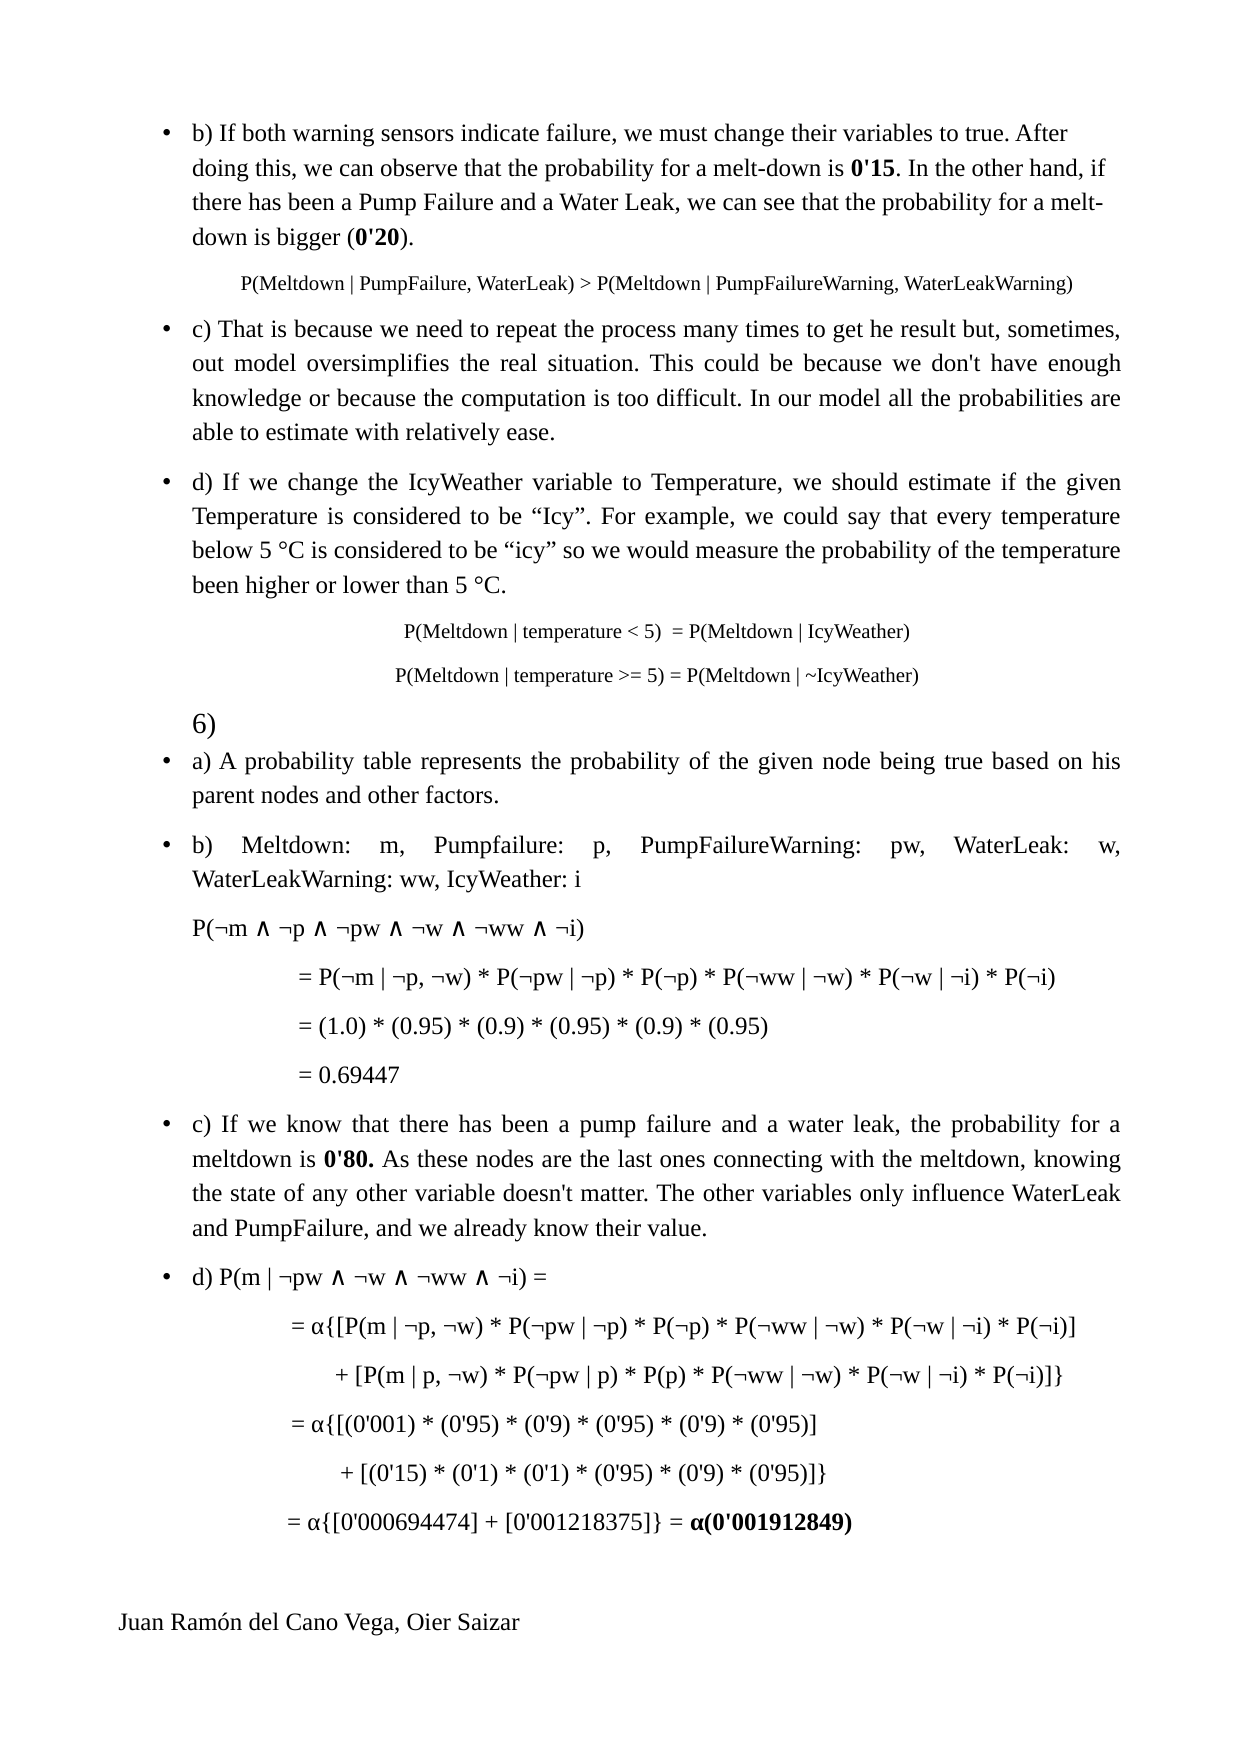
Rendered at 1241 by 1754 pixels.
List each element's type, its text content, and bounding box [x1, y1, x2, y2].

list P(Meltdown | PumpFailure, WaterLeak) > P(Meltdown | PumpFailureWarning, WaterLeakWarning) [162, 271, 1122, 295]
text = α{[(0'001) * (0'95) * (0'9) * (0'95) * (0'9) * (0'95)] [118, 1409, 1122, 1438]
text + [P(m | p, ¬w) * P(¬pw | p) * P(p) * P(¬ww | ¬w) * P(¬w | ¬i) * P(¬i)]} [118, 1360, 1122, 1389]
list a) A probability table represents the probability of the given node being true based on his parent nodes and other factors. [162, 746, 1122, 809]
list d) P(m | ¬pw ∧ ¬w ∧ ¬ww ∧ ¬i) = [162, 1262, 1122, 1291]
list P(Meltdown | temperature >= 5) = P(Meltdown | ~IcyWeather) [162, 662, 1122, 687]
list 6) [162, 706, 1122, 739]
text = α{[0'000694474] + [0'001218375]} = α(0'001912849) [118, 1507, 1122, 1536]
list c) If we know that there has been a pump failure and a water leak, the probability for a meltdown is 0'80. As these nodes are the last ones connecting with the meltdown, knowing the state of any other variable doesn't matter. The other variables only influence WaterLeak and PumpFailure, and we already know their value. [162, 1109, 1122, 1242]
list c) That is because we need to repeat the process many times to get he result but, sometimes, out model oversimplifies the real situation. This could be because we don't have enough knowledge or because the computation is too difficult. In our model all the probabilities are able to estimate with relatively ease. [162, 314, 1122, 446]
text + [(0'15) * (0'1) * (0'1) * (0'95) * (0'9) * (0'95)]} [118, 1458, 1122, 1487]
list = (1.0) * (0.95) * (0.9) * (0.95) * (0.9) * (0.95) [162, 1011, 1122, 1040]
list b) If both warning sensors indicate failure, we must change their variables to true. After doing this, we can observe that the probability for a melt-down is 0'15. In the other hand, if there has been a Pump Failure and a Water Leak, we can see that the probability for a melt-down is bigger (0'20). [162, 118, 1122, 250]
text = α{[P(m | ¬p, ¬w) * P(¬pw | ¬p) * P(¬p) * P(¬ww | ¬w) * P(¬w | ¬i) * P(¬i)] [118, 1311, 1122, 1340]
list P(Meltdown | temperature < 5) = P(Meltdown | IcyWeather) [162, 619, 1122, 643]
list = P(¬m | ¬p, ¬w) * P(¬pw | ¬p) * P(¬p) * P(¬ww | ¬w) * P(¬w | ¬i) * P(¬i) [162, 962, 1122, 991]
list d) If we change the IcyWeather variable to Temperature, we should estimate if the given Temperature is considered to be “Icy”. For example, we could say that every temperature below 5 °C is considered to be “icy” so we would measure the probability of the temperature been higher or lower than 5 °C. [162, 467, 1122, 599]
list = 0.69447 [162, 1060, 1122, 1089]
list P(¬m ∧ ¬p ∧ ¬pw ∧ ¬w ∧ ¬ww ∧ ¬i) [162, 913, 1122, 942]
list b) Meltdown: m, Pumpfailure: p, PumpFailureWarning: pw, WaterLeak: w, WaterLeakWarning: ww, IcyWeather: i [162, 830, 1122, 893]
